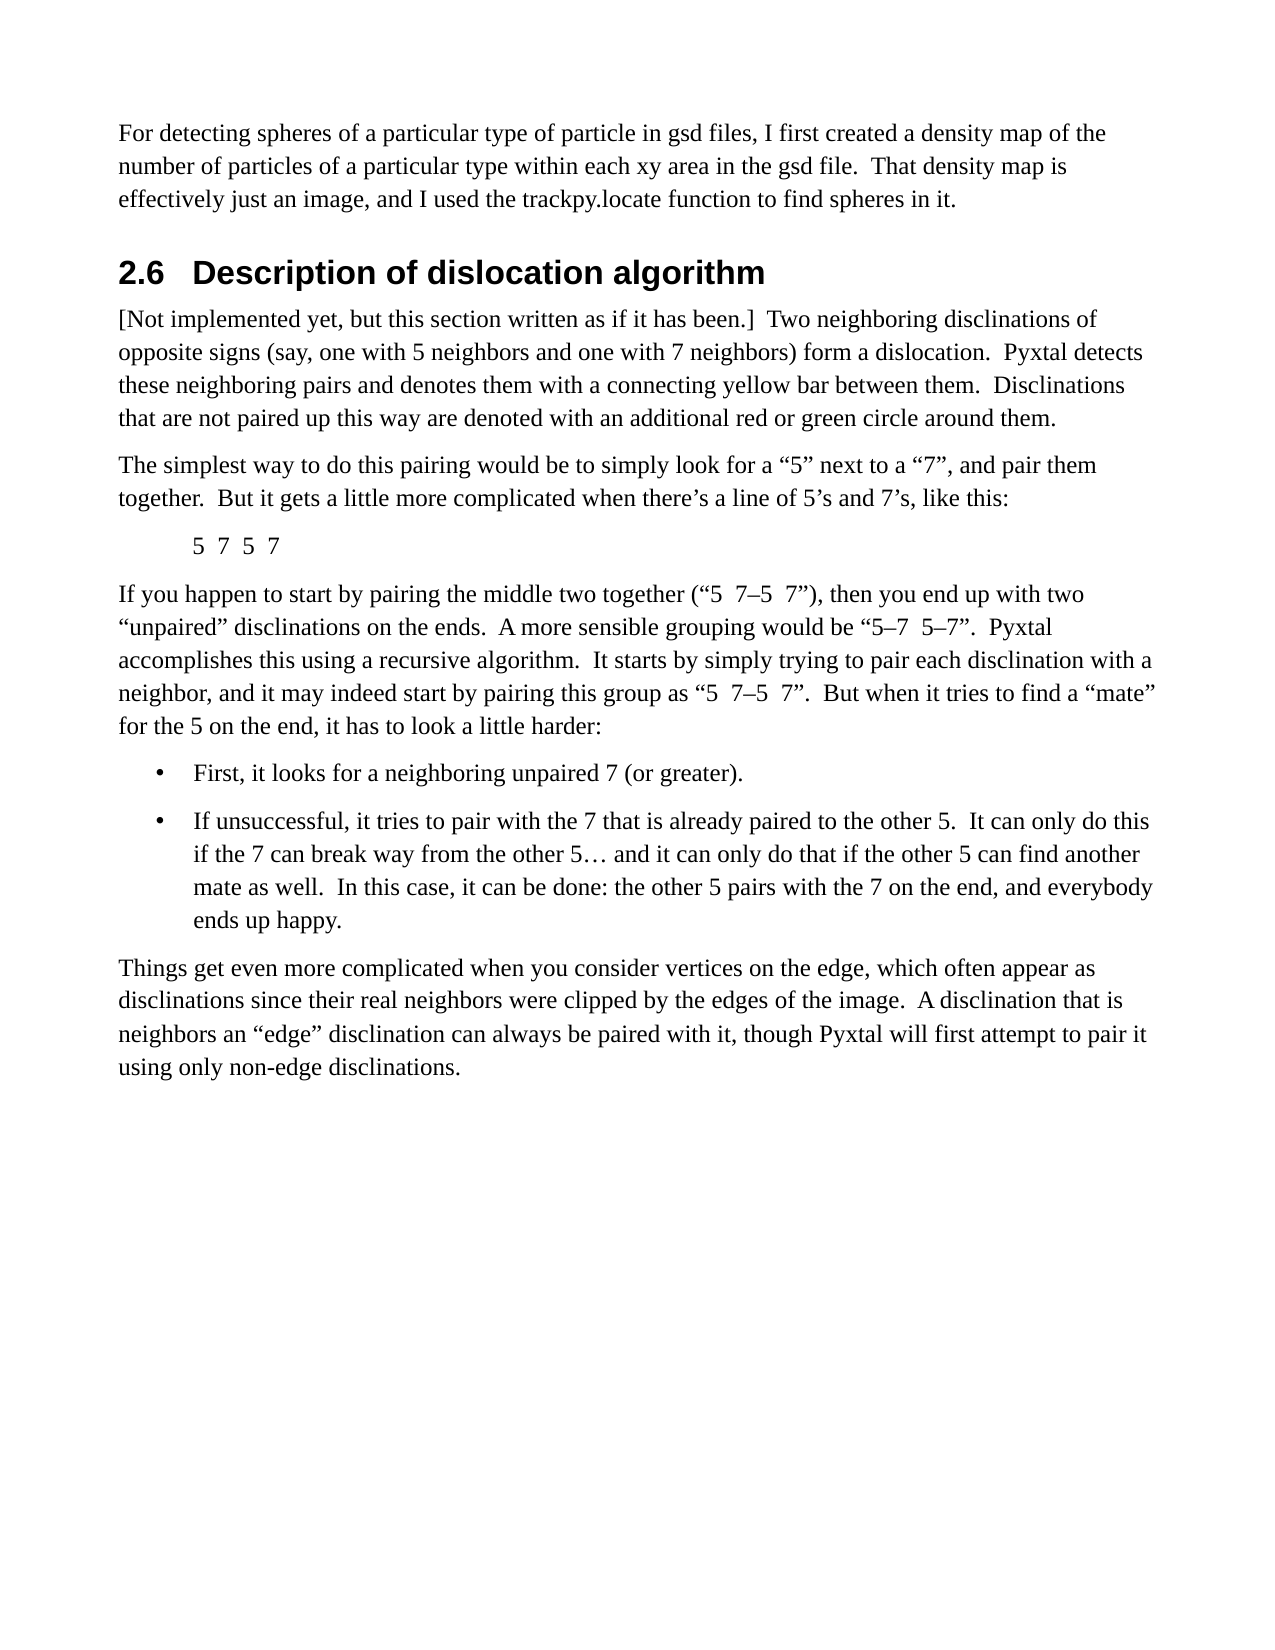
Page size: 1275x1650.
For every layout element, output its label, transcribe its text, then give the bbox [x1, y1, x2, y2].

subtitle Description of dislocation algorithm [118, 253, 1157, 291]
text [Not implemented yet, but this section written as if it has been.] Two neighboring disclinations of opposite signs (say, one with 5 neighbors and one with 7 neighbors) form a dislocation. Pyxtal detects these neighboring pairs and denotes them with a connecting yellow bar between them. Disclinations that are not paired up this way are denoted with an additional red or green circle around them. [118, 304, 1157, 432]
list If unsuccessful, it tries to pair with the 7 that is already paired to the other 5. It can only do this if the 7 can break way from the other 5… and it can only do that if the other 5 can find another mate as well. In this case, it can be done: the other 5 pairs with the 7 on the end, and everybody ends up happy. [156, 806, 1157, 934]
text For detecting spheres of a particular type of particle in gsd files, I first created a density map of the number of particles of a particular type within each xy area in the gsd file. That density map is effectively just an image, and I used the trackpy.locate function to find spheres in it. [118, 118, 1157, 213]
text Things get even more complicated when you consider vertices on the edge, which often appear as disclinations since their real neighbors were clipped by the edges of the image. A disclination that is neighbors an “edge” disclination can always be paired with it, though Pyxtal will first attempt to pair it using only non-edge disclinations. [118, 953, 1157, 1080]
text If you happen to start by pairing the middle two together (“5 7–5 7”), then you end up with two “unpaired” disclinations on the ends. A more sensible grouping would be “5–7 5–7”. Pyxtal accomplishes this using a recursive algorithm. It starts by simply trying to pair each disclination with a neighbor, and it may indeed start by pairing this group as “5 7–5 7”. But when it tries to find a “mate” for the 5 on the end, it has to look a little harder: [118, 579, 1157, 739]
list First, it looks for a neighboring unpaired 7 (or greater). [156, 758, 1157, 787]
text The simplest way to do this pairing would be to simply look for a “5” next to a “7”, and pair them together. But it gets a little more complicated when there’s a line of 5’s and 7’s, like this: [118, 450, 1157, 512]
text 5 7 5 7 [118, 531, 1157, 560]
